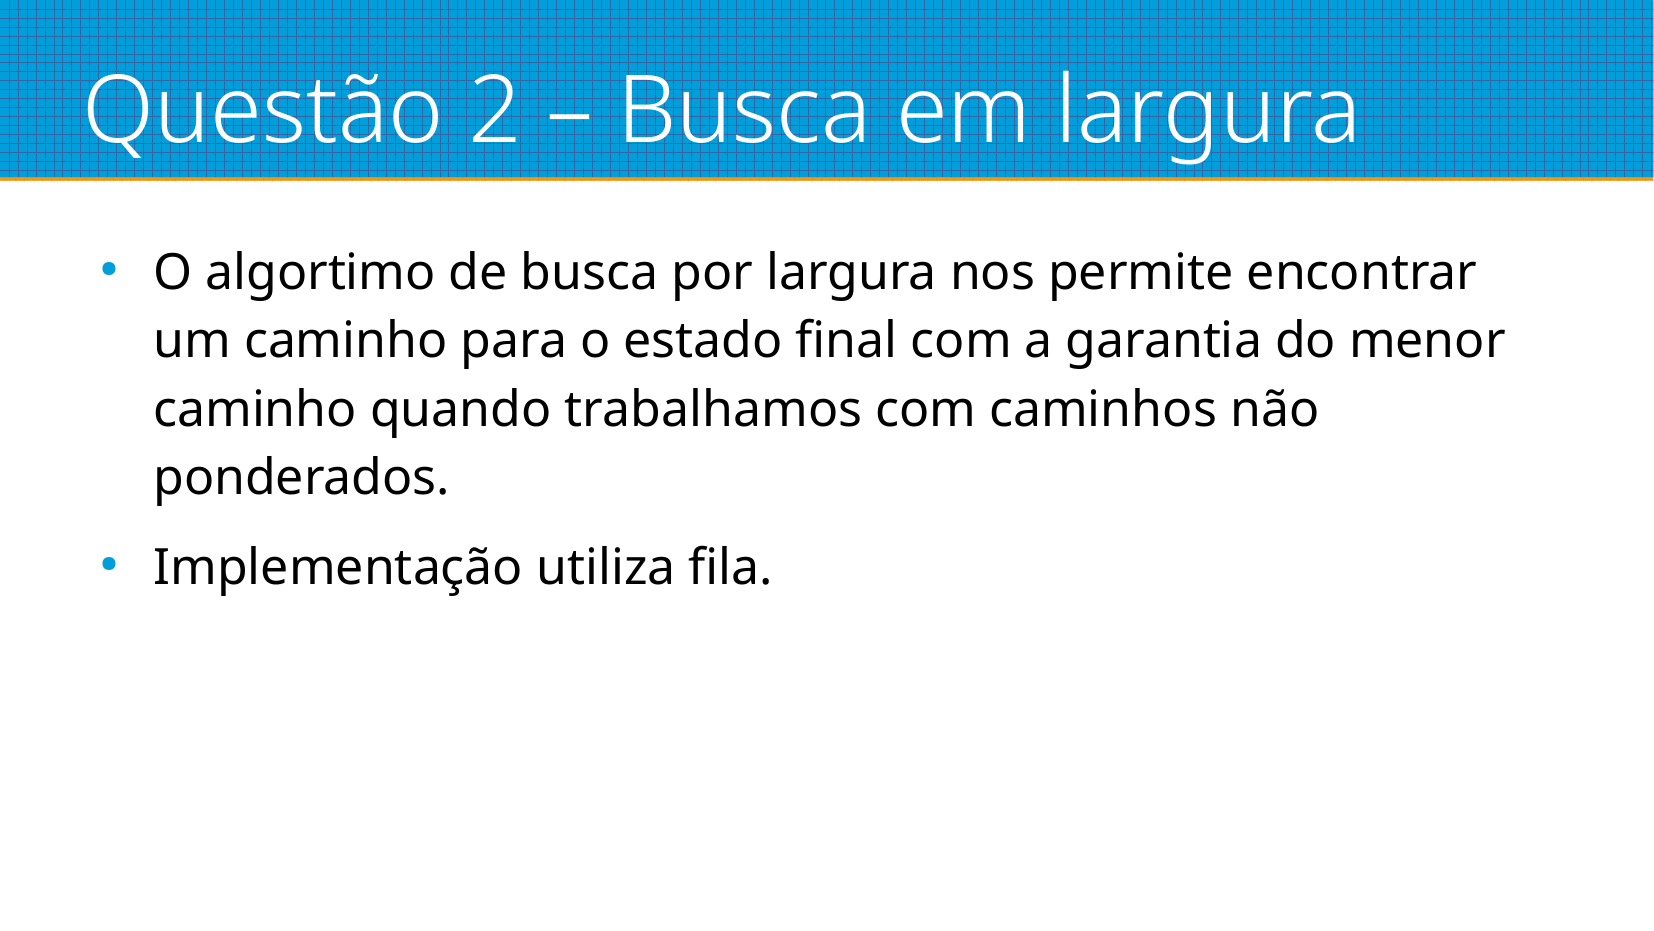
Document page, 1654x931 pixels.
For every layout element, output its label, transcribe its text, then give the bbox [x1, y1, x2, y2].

list O algortimo de busca por largura nos permite encontrar um caminho para o estado final com a garantia do menor caminho quando trabalhamos com caminhos não ponderados. Implementação utiliza fila. [82, 236, 1563, 811]
title Questão 2 – Busca em largura [82, 14, 1571, 171]
